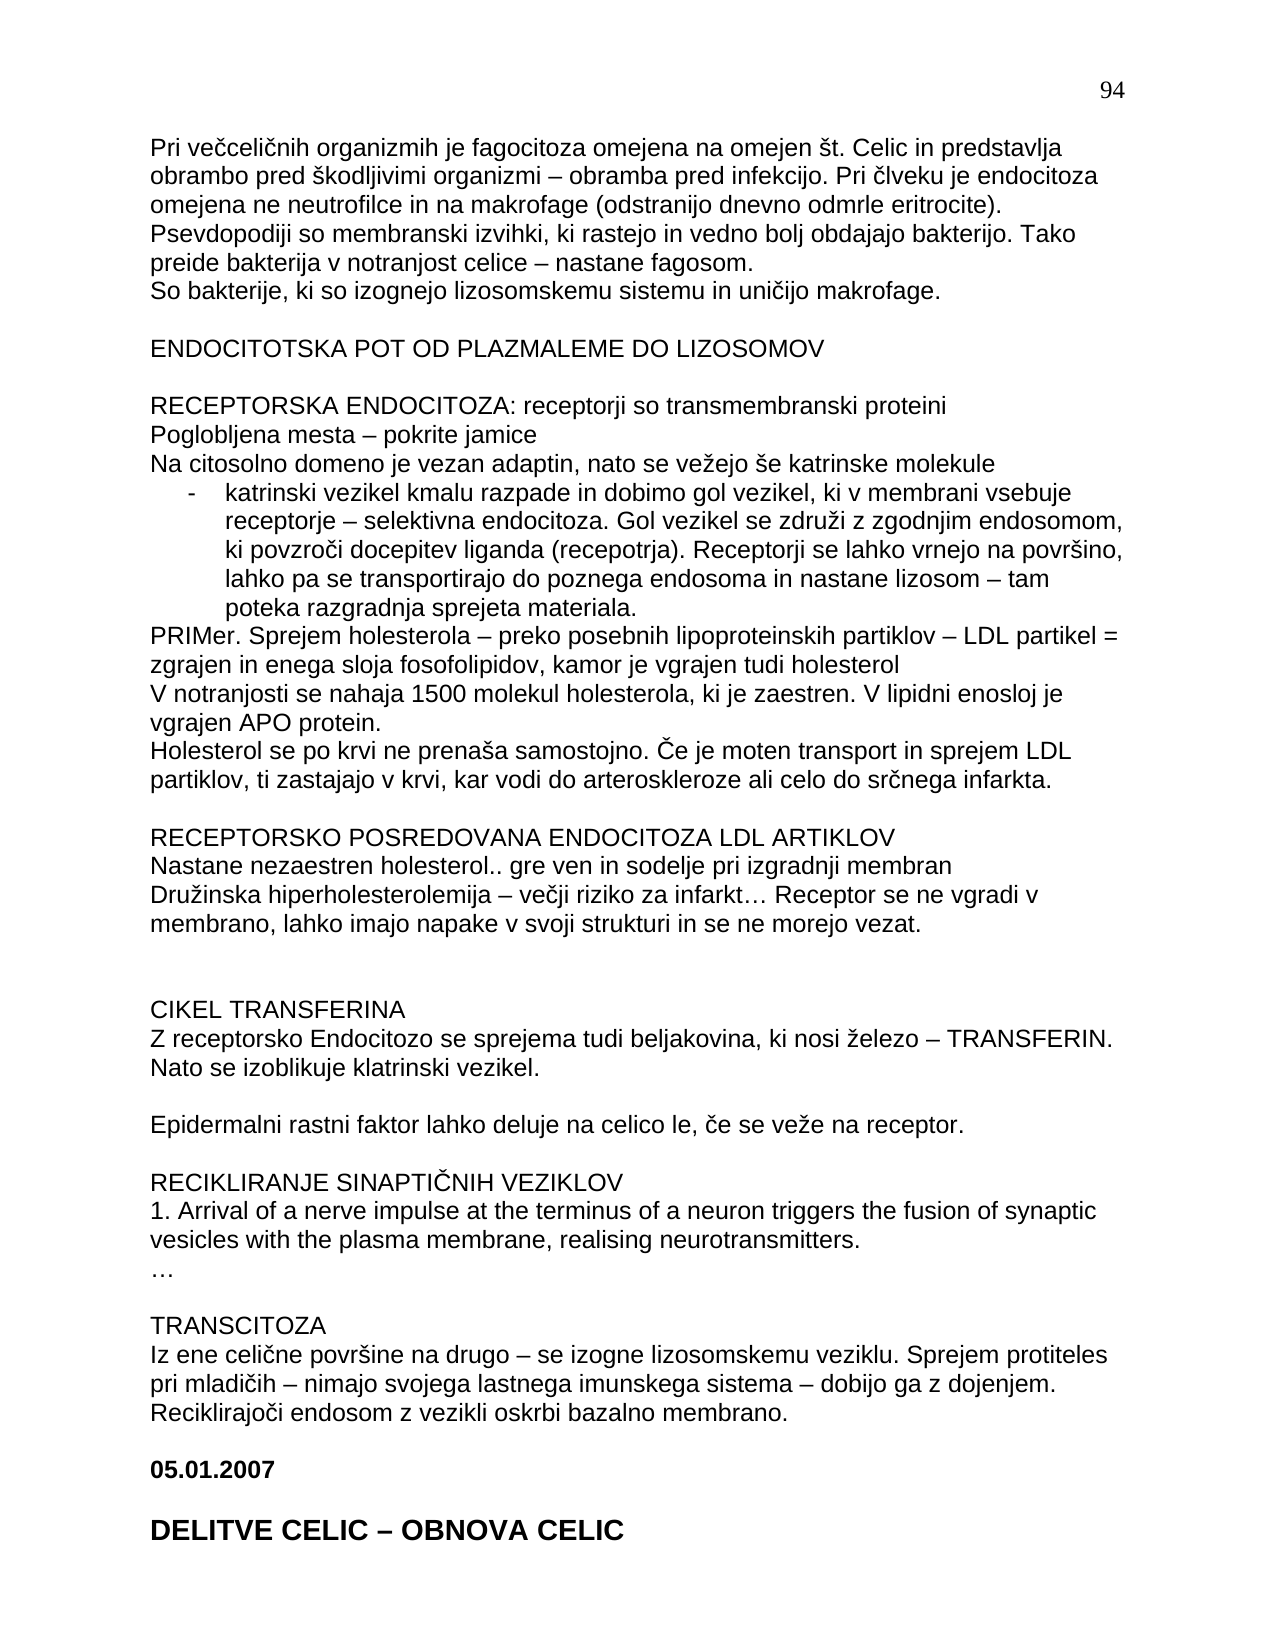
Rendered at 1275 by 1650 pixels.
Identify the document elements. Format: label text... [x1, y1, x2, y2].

text Nastane nezaestren holesterol.. gre ven in sodelje pri izgradnji membran [150, 851, 1125, 880]
text Psevdopodiji so membranski izvihki, ki rastejo in vedno bolj obdajajo bakterijo. Tako preide bakterija v notranjost celice – nastane fagosom. [150, 219, 1125, 276]
text V notranjosti se nahaja 1500 molekul holesterola, ki je zaestren. V lipidni enosloj je vgrajen APO protein. [150, 679, 1125, 736]
text TRANSCITOZA [150, 1311, 1125, 1340]
text DELITVE CELIC – OBNOVA CELIC [150, 1513, 1125, 1546]
text RECEPTORSKA ENDOCITOZA: receptorji so transmembranski proteini [150, 391, 1125, 420]
text RECIKLIRANJE SINAPTIČNIH VEZIKLOV [150, 1168, 1125, 1196]
text Pri večceličnih organizmih je fagocitoza omejena na omejen št. Celic in predstavlja obrambo pred škodljivimi organizmi – obramba pred infekcijo. Pri člveku je endocitoza omejena ne neutrofilce in na makrofage (odstranijo dnevno odmrle eritrocite). [150, 133, 1125, 219]
text Iz ene celične površine na drugo – se izogne lizosomskemu veziklu. Sprejem protiteles pri mladičih – nimajo svojega lastnega imunskega sistema – dobijo ga z dojenjem. [150, 1340, 1125, 1398]
text ENDOCITOTSKA POT OD PLAZMALEME DO LIZOSOMOV [150, 334, 1125, 363]
text Poglobljena mesta – pokrite jamice [150, 420, 1125, 449]
text RECEPTORSKO POSREDOVANA ENDOCITOZA LDL ARTIKLOV [150, 823, 1125, 851]
text … [150, 1254, 1125, 1283]
text 1. Arrival of a nerve impulse at the terminus of a neuron triggers the fusion of synaptic vesicles with the plasma membrane, realising neurotransmitters. [150, 1196, 1125, 1254]
text Holesterol se po krvi ne prenaša samostojno. Če je moten transport in sprejem LDL partiklov, ti zastajajo v krvi, kar vodi do arteroskleroze ali celo do srčnega infarkta. [150, 736, 1125, 794]
list katrinski vezikel kmalu razpade in dobimo gol vezikel, ki v membrani vsebuje receptorje – selektivna endocitoza. Gol vezikel se združi z zgodnjim endosomom, ki povzroči docepitev liganda (recepotrja). Receptorji se lahko vrnejo na površino, lahko pa se transportirajo do poznega endosoma in nastane lizosom – tam poteka razgradnja sprejeta materiala. [187, 478, 1125, 621]
text Družinska hiperholesterolemija – večji riziko za infarkt… Receptor se ne vgradi v membrano, lahko imajo napake v svoji strukturi in se ne morejo vezat. [150, 880, 1125, 938]
text Reciklirajoči endosom z vezikli oskrbi bazalno membrano. [150, 1398, 1125, 1426]
text Epidermalni rastni faktor lahko deluje na celico le, če se veže na receptor. [150, 1110, 1125, 1139]
text So bakterije, ki so izognejo lizosomskemu sistemu in uničijo makrofage. [150, 276, 1125, 305]
text 05.01.2007 [150, 1455, 1125, 1484]
text PRIMer. Sprejem holesterola – preko posebnih lipoproteinskih partiklov – LDL partikel = zgrajen in enega sloja fosofolipidov, kamor je vgrajen tudi holesterol [150, 621, 1125, 679]
text Na citosolno domeno je vezan adaptin, nato se vežejo še katrinske molekule [150, 449, 1125, 478]
text Z receptorsko Endocitozo se sprejema tudi beljakovina, ki nosi železo – TRANSFERIN. Nato se izoblikuje klatrinski vezikel. [150, 1024, 1125, 1081]
text CIKEL TRANSFERINA [150, 995, 1125, 1024]
